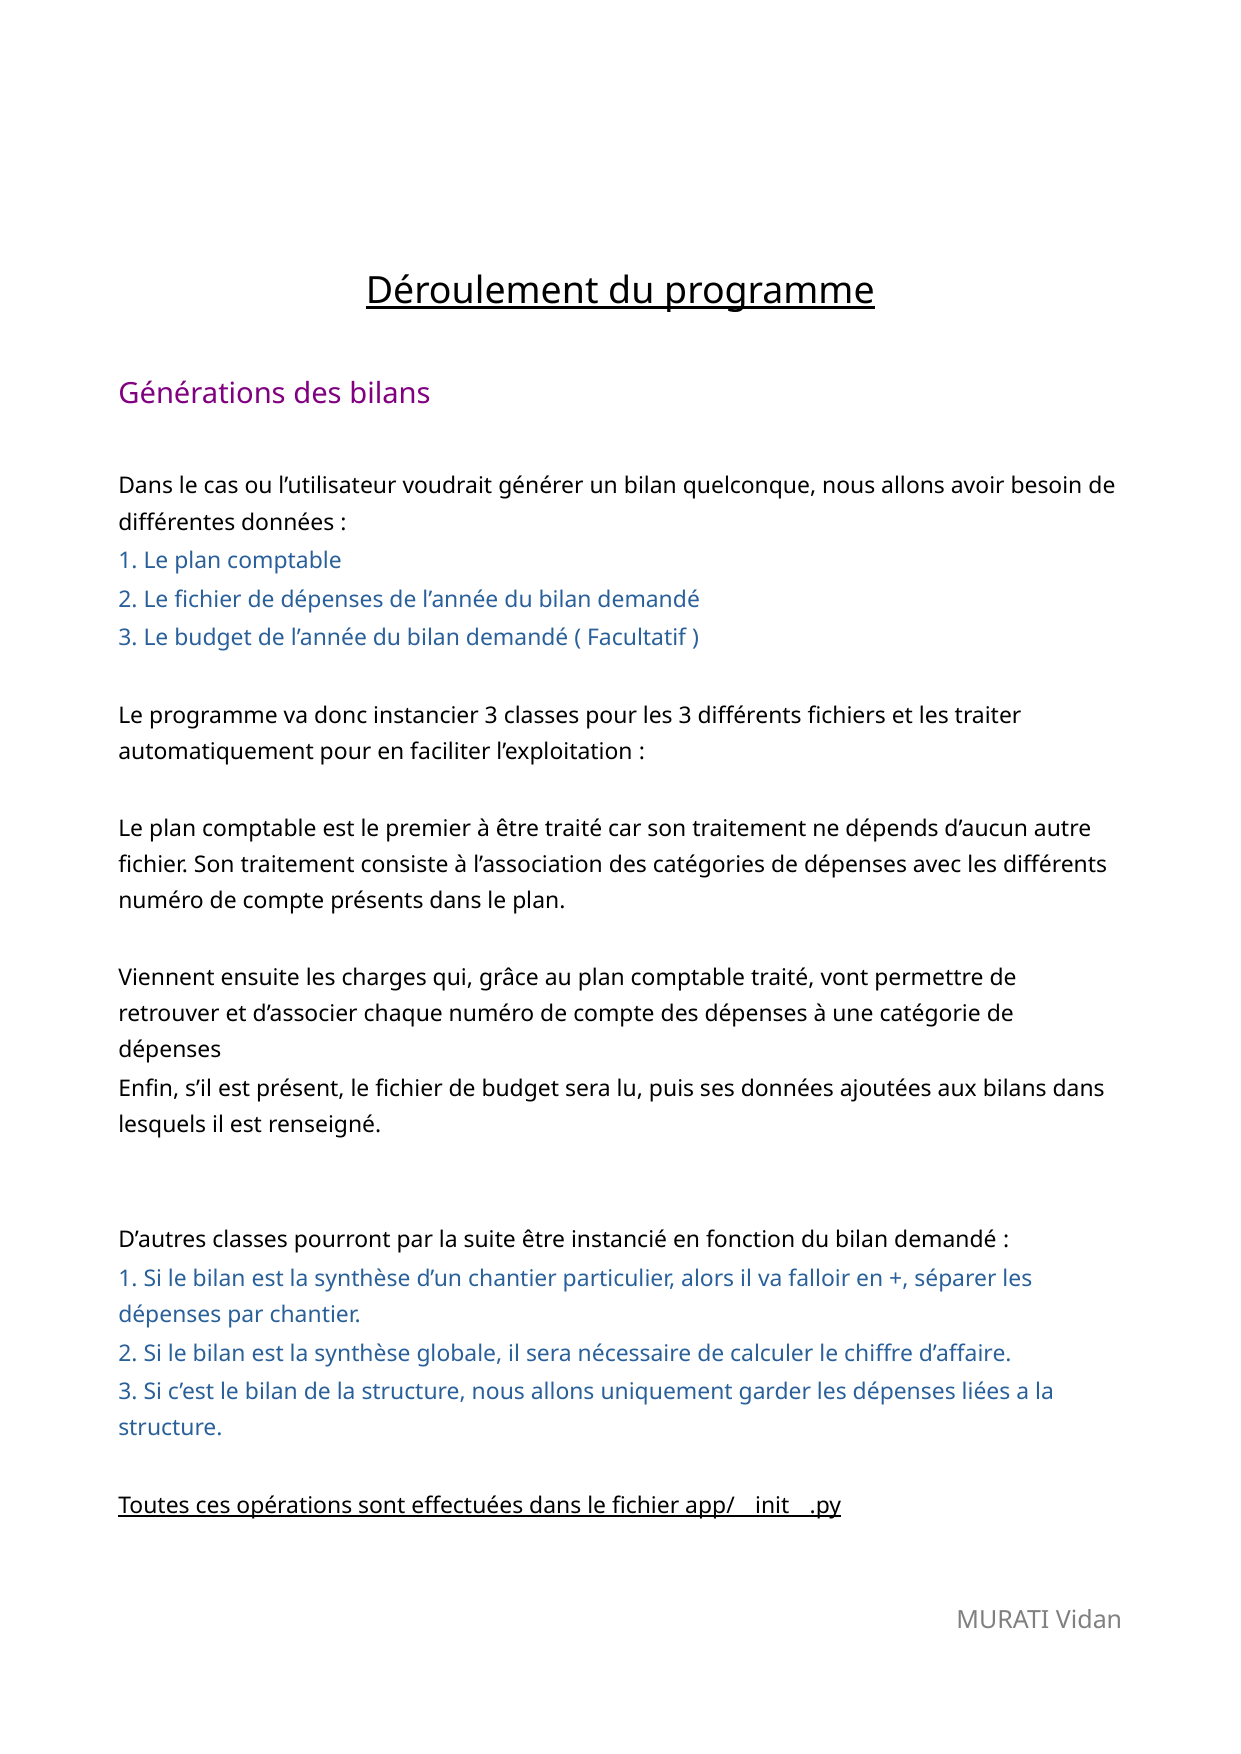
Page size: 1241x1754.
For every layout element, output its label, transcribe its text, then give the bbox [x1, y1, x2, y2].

text D’autres classes pourront par la suite être instancié en fonction du bilan demandé : [118, 1223, 1122, 1255]
text 1. Si le bilan est la synthèse d’un chantier particulier, alors il va falloir en +, séparer les dépenses par chantier. [118, 1262, 1122, 1329]
text Le plan comptable est le premier à être traité car son traitement ne dépends d’aucun autre fichier. Son traitement consiste à l’association des catégories de dépenses avec les différents numéro de compte présents dans le plan. [118, 812, 1122, 915]
text Générations des bilans [118, 373, 1122, 412]
text Le programme va donc instancier 3 classes pour les 3 différents fichiers et les traiter automatiquement pour en faciliter l’exploitation : [118, 699, 1122, 766]
text 2. Si le bilan est la synthèse globale, il sera nécessaire de calculer le chiffre d’affaire. [118, 1337, 1122, 1368]
text Déroulement du programme [118, 263, 1122, 314]
text 3. Si c’est le bilan de la structure, nous allons uniquement garder les dépenses liées a la structure. [118, 1375, 1122, 1442]
text Toutes ces opérations sont effectuées dans le fichier app/__init__.py [118, 1488, 1122, 1520]
text Dans le cas ou l’utilisateur voudrait générer un bilan quelconque, nous allons avoir besoin de différentes données : [118, 469, 1122, 537]
text 2. Le fichier de dépenses de l’année du bilan demandé [118, 583, 1122, 614]
text Enfin, s’il est présent, le fichier de budget sera lu, puis ses données ajoutées aux bilans dans lesquels il est renseigné. [118, 1072, 1122, 1139]
text 3. Le budget de l’année du bilan demandé ( Facultatif ) [118, 621, 1122, 653]
text Viennent ensuite les charges qui, grâce au plan comptable traité, vont permettre de retrouver et d’associer chaque numéro de compte des dépenses à une catégorie de dépenses [118, 961, 1122, 1064]
text 1. Le plan comptable [118, 544, 1122, 575]
